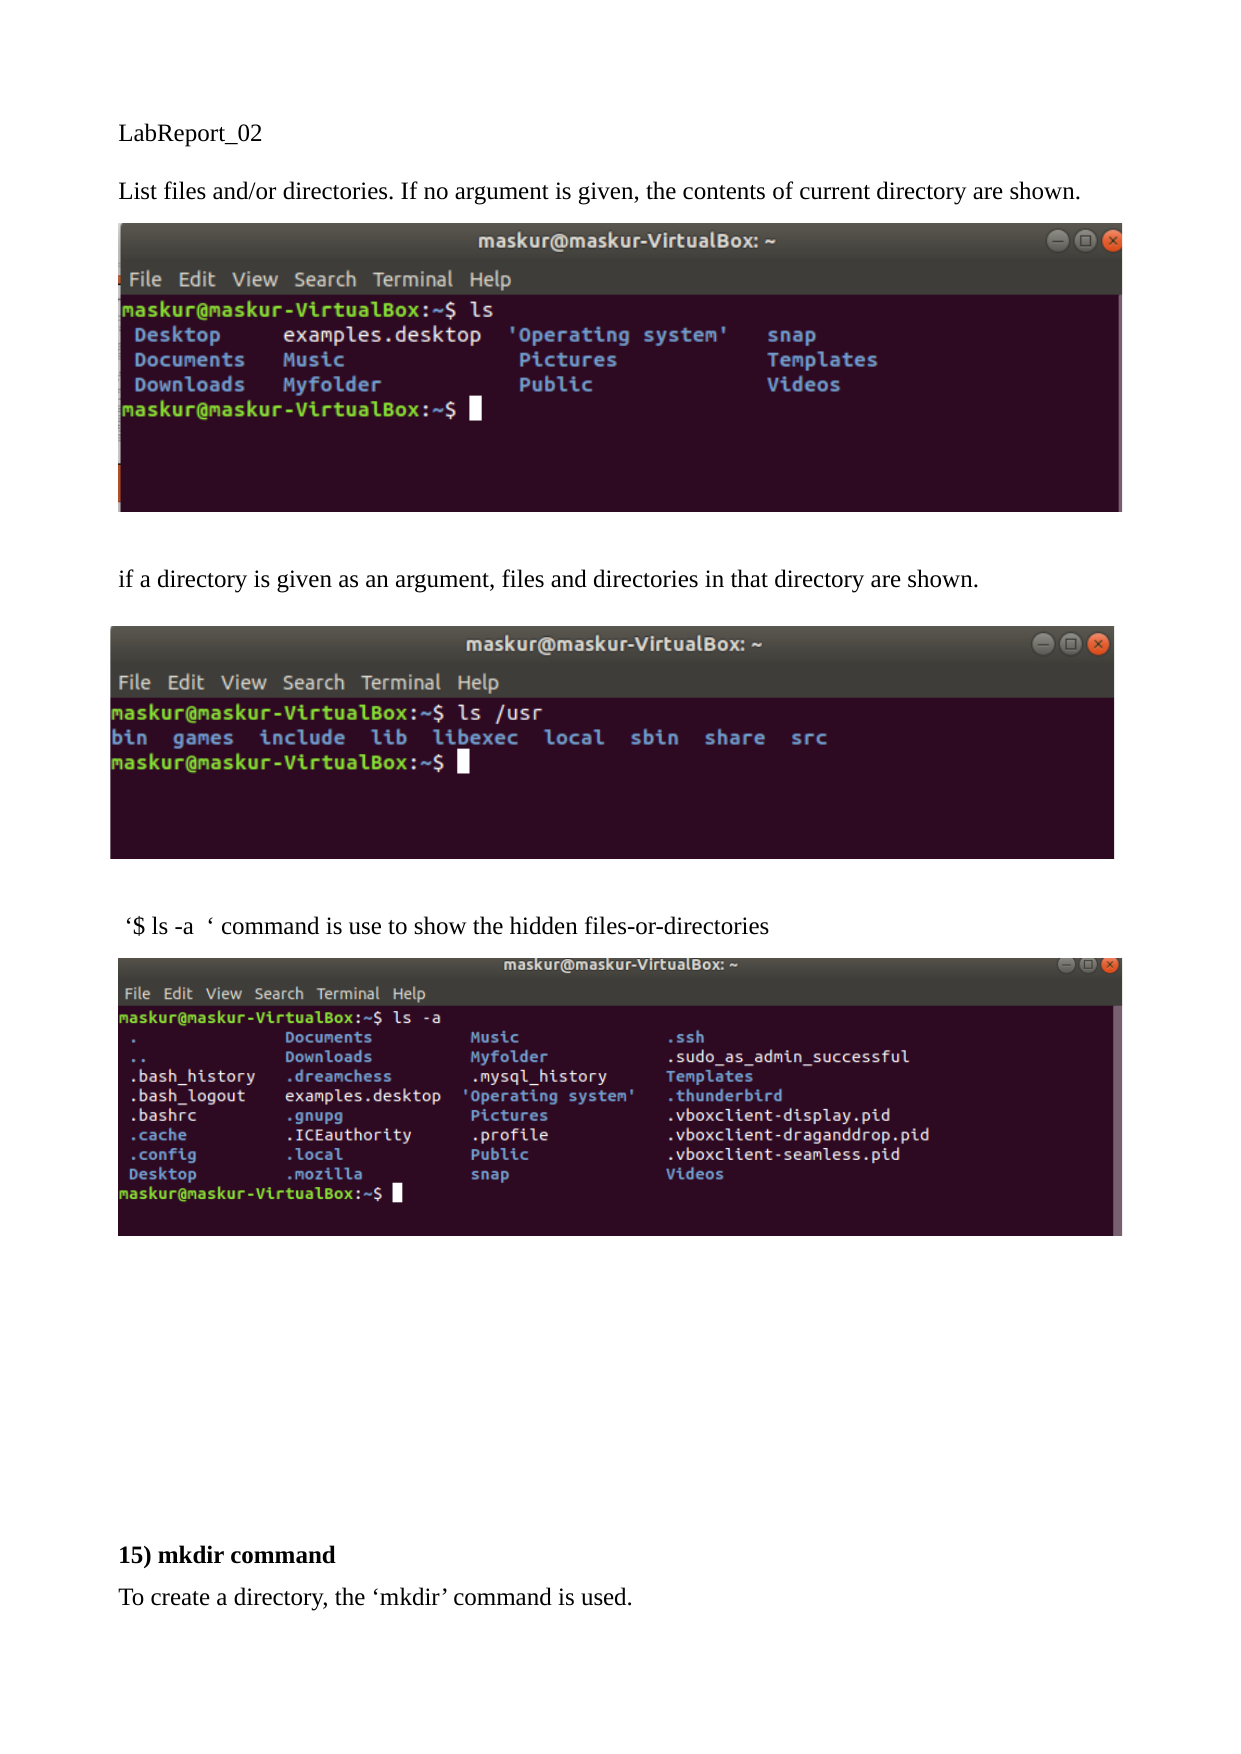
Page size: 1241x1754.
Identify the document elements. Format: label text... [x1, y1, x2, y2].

text ‘$ ls -a ‘ command is use to show the hidden files-or-directories [118, 911, 1122, 940]
text if a directory is given as an argument, files and directories in that directory are shown. [118, 564, 1122, 592]
subtitle 15) mkdir command [118, 1541, 1122, 1569]
text To create a directory, the ‘mkdir’ command is used. [118, 1582, 1122, 1611]
picture [118, 958, 1123, 1236]
picture [110, 626, 1115, 859]
text List files and/or directories. If no argument is given, the contents of current directory are shown. [118, 176, 1122, 205]
picture [118, 223, 1123, 512]
